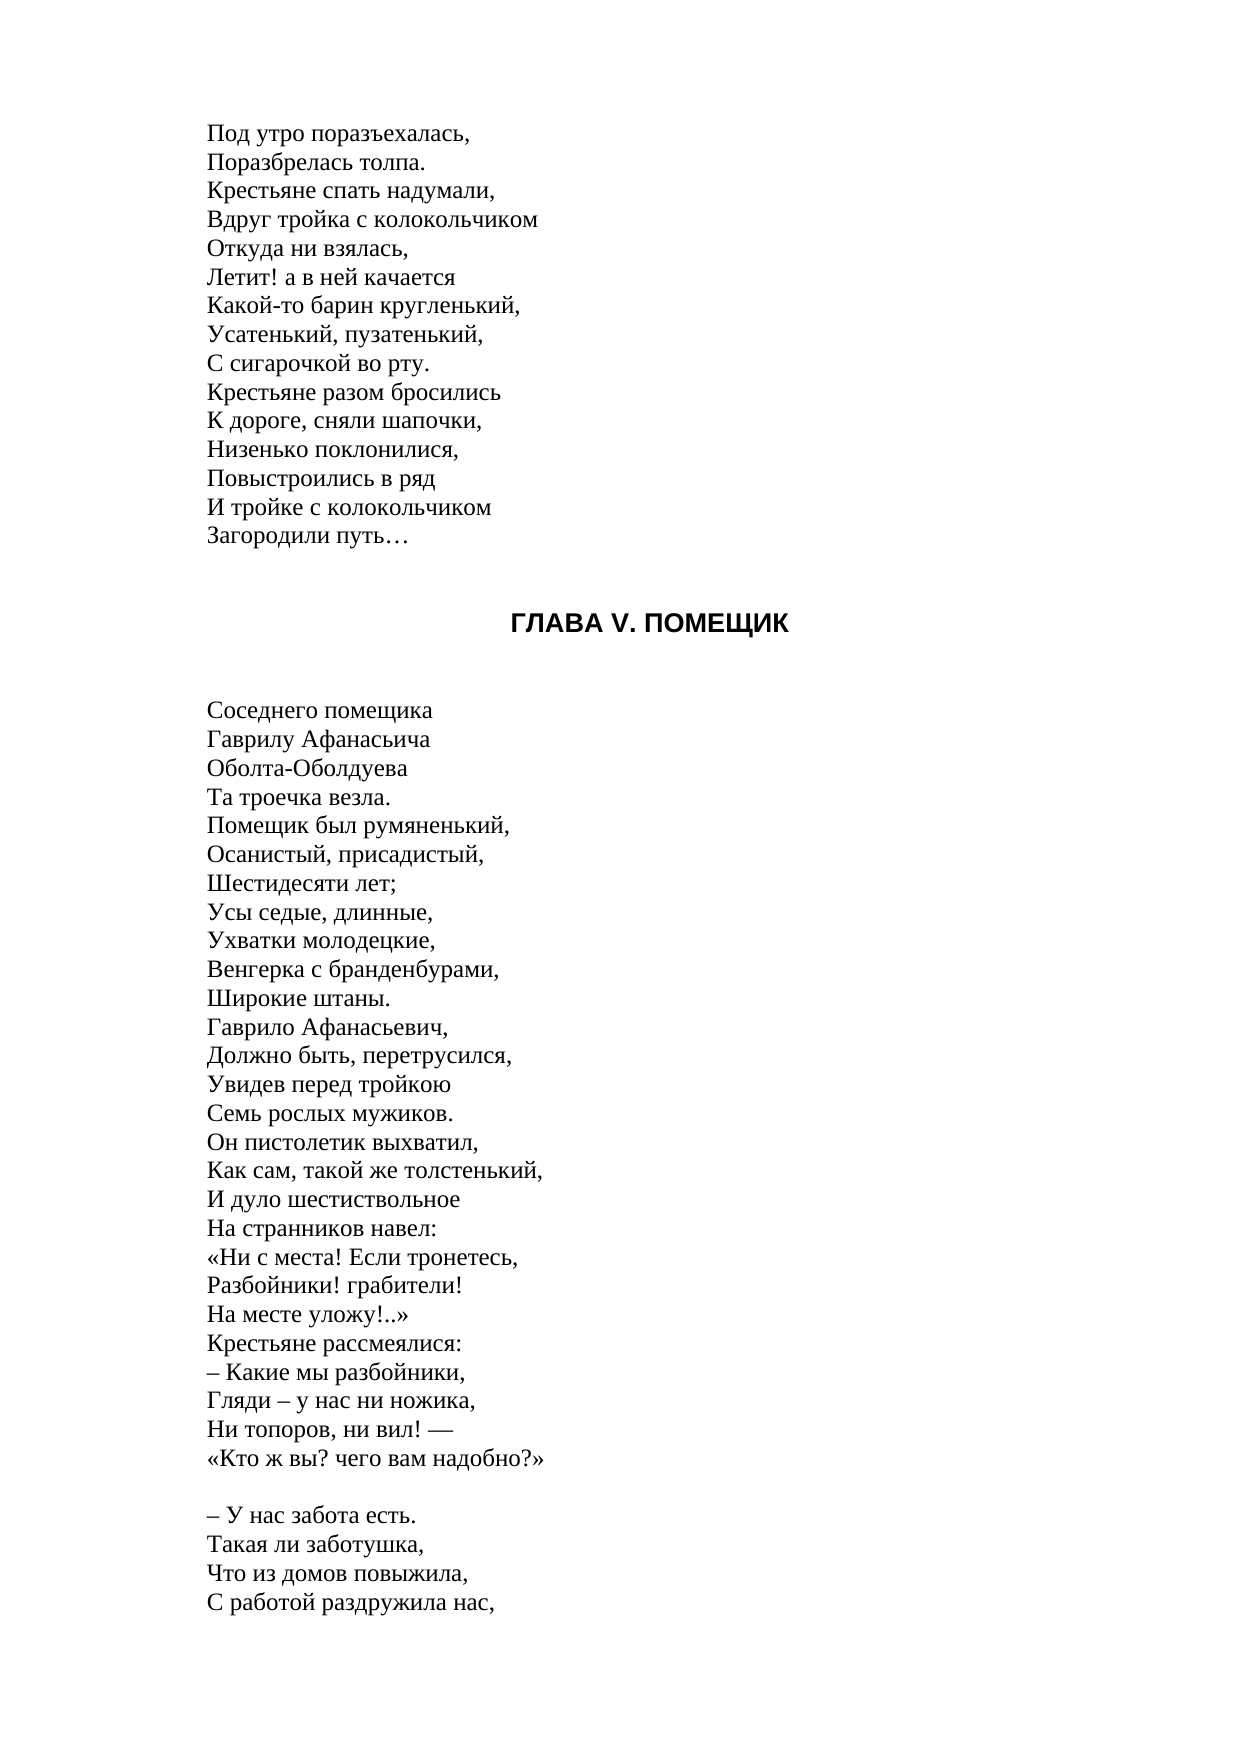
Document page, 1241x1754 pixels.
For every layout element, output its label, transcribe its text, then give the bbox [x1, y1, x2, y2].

text Та троечка везла. [148, 782, 1152, 811]
text Он пистолетик выхватил, [148, 1127, 1152, 1156]
text Ухватки молодецкие, [148, 926, 1152, 954]
text Семь рослых мужиков. [148, 1098, 1152, 1127]
text Увидев перед тройкою [148, 1069, 1152, 1098]
text Крестьяне разом бросились [148, 377, 1152, 406]
text – У нас забота есть. [148, 1501, 1152, 1529]
text И дуло шестиствольное [148, 1184, 1152, 1213]
text Должно быть, перетрусился, [148, 1041, 1152, 1069]
text С сигарочкой во рту. [148, 348, 1152, 377]
text С работой раздружила нас, [148, 1587, 1152, 1616]
text Под утро поразъехалась, [148, 118, 1152, 147]
subtitle ГЛАВА V. ПОМЕЩИК [148, 607, 1152, 638]
text На месте уложу!..» [148, 1299, 1152, 1328]
text Венгерка с бранденбурами, [148, 954, 1152, 983]
text Гаврило Афанасьевич, [148, 1012, 1152, 1041]
text Поразбрелась толпа. [148, 147, 1152, 176]
text Широкие штаны. [148, 983, 1152, 1012]
text Помещик был румяненький, [148, 811, 1152, 839]
text На странников навел: [148, 1213, 1152, 1242]
text Повыстроились в ряд [148, 463, 1152, 492]
text Такая ли заботушка, [148, 1529, 1152, 1558]
text Гаврилу Афанасьича [148, 724, 1152, 753]
text Загородили путь… [148, 521, 1152, 549]
text – Какие мы разбойники, [148, 1357, 1152, 1386]
text Вдруг тройка с колокольчиком [148, 204, 1152, 233]
text Откуда ни взялась, [148, 233, 1152, 262]
text Шестидесяти лет; [148, 868, 1152, 897]
text Крестьяне спать надумали, [148, 176, 1152, 204]
text Летит! а в ней качается [148, 262, 1152, 291]
text Усы седые, длинные, [148, 897, 1152, 926]
text Как сам, такой же толстенький, [148, 1156, 1152, 1184]
text Крестьяне рассмеялися: [148, 1328, 1152, 1357]
text Оболта-Оболдуева [148, 753, 1152, 782]
text Гляди – у нас ни ножика, [148, 1386, 1152, 1414]
text Что из домов повыжила, [148, 1558, 1152, 1587]
text Соседнего помещика [148, 696, 1152, 724]
text К дороге, сняли шапочки, [148, 406, 1152, 434]
text И тройке с колокольчиком [148, 492, 1152, 521]
text «Кто ж вы? чего вам надобно?» [148, 1443, 1152, 1472]
text Низенько поклонилися, [148, 434, 1152, 463]
text Какой-то барин кругленький, [148, 291, 1152, 319]
text Разбойники! грабители! [148, 1271, 1152, 1299]
text Ни топоров, ни вил! — [148, 1414, 1152, 1443]
text Осанистый, присадистый, [148, 839, 1152, 868]
text «Ни с места! Если тронетесь, [148, 1242, 1152, 1271]
text Усатенький, пузатенький, [148, 319, 1152, 348]
